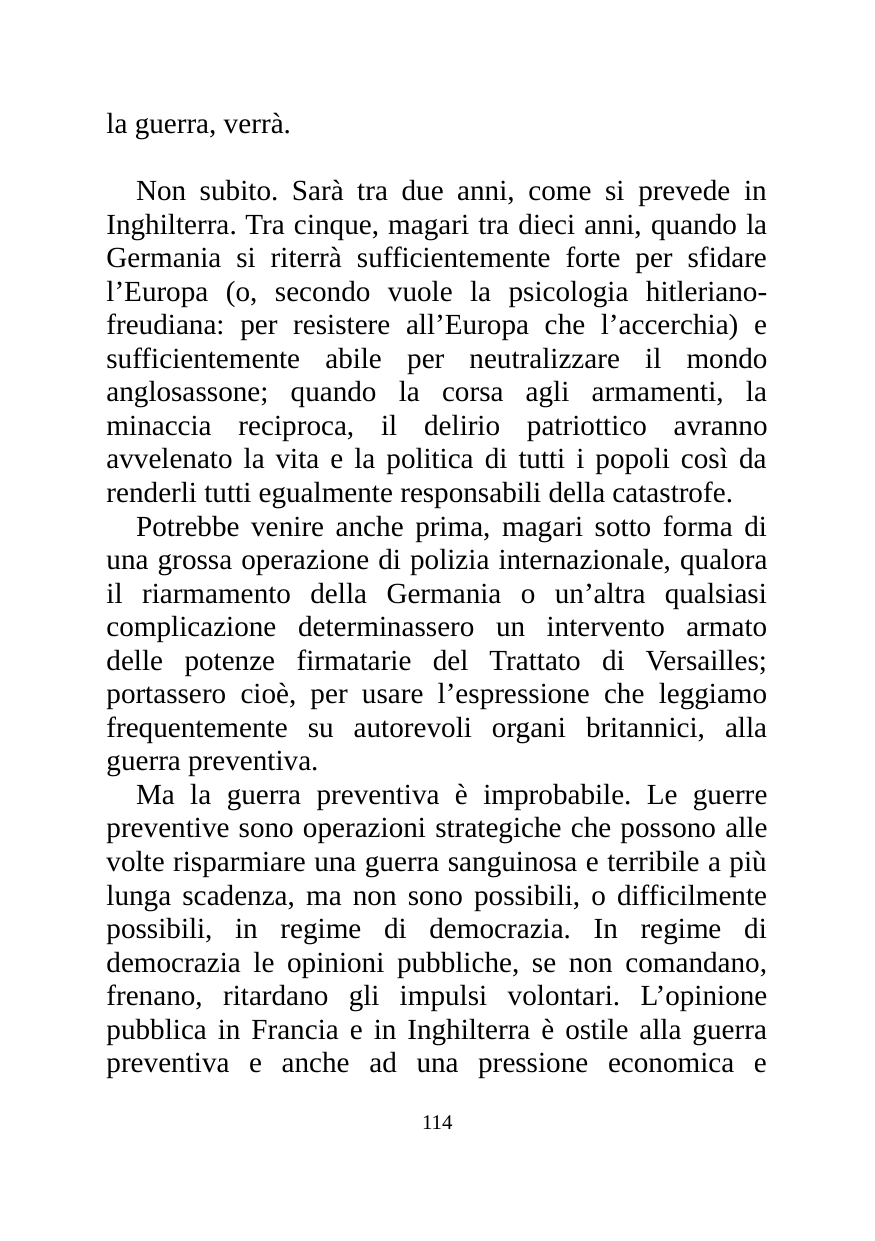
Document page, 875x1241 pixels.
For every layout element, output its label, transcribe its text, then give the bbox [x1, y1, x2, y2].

text Potrebbe venire anche prima, magari sotto forma di una grossa operazione di polizia internazionale, qualora il riarmamento della Germania o un’altra qualsiasi complicazione determinassero un intervento armato delle potenze firmatarie del Trattato di Versailles; portassero cioè, per usare l’espressione che leggiamo frequentemente su autorevoli organi britannici, alla guerra preventiva. [106, 509, 768, 777]
text la guerra, verrà. [106, 106, 768, 140]
text Non subito. Sarà tra due anni, come si prevede in Inghilterra. Tra cinque, magari tra dieci anni, quando la Germania si riterrà sufficientemente forte per sfidare l’Europa (o, secondo vuole la psicologia hitleriano-freudiana: per resistere all’Europa che l’accerchia) e sufficientemente abile per neutralizzare il mondo anglosassone; quando la corsa agli armamenti, la minaccia reciproca, il delirio patriottico avranno avvelenato la vita e la politica di tutti i popoli così da renderli tutti egualmente responsabili della catastrofe. [106, 173, 768, 509]
text Ma la guerra preventiva è improbabile. Le guerre preventive sono operazioni strategiche che possono alle volte risparmiare una guerra sanguinosa e terribile a più lunga scadenza, ma non sono possibili, o difficilmente possibili, in regime di democrazia. In regime di democrazia le opinioni pubbliche, se non comandano, frenano, ritardano gli impulsi volontari. L’opinione pubblica in Francia e in Inghilterra è ostile alla guerra preventiva e anche ad una pressione economica e [106, 777, 768, 1079]
